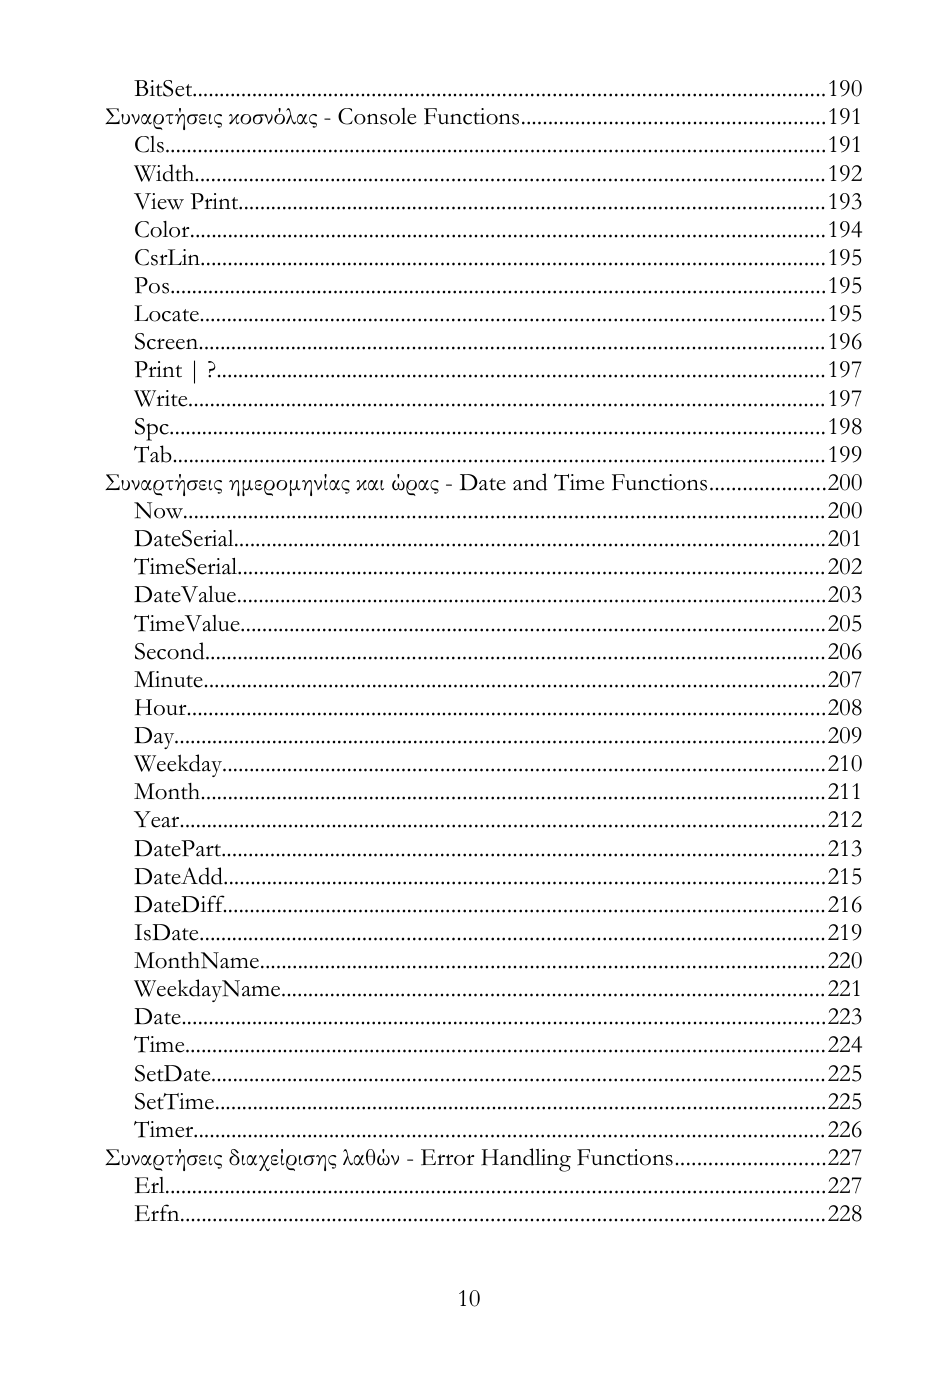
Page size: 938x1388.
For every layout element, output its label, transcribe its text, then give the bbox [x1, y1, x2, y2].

text DateAdd 215 [134, 862, 862, 891]
text Time 224 [134, 1031, 862, 1059]
text WeekdayName 221 [134, 975, 862, 1003]
text Tab 199 [134, 441, 862, 469]
text TimeValue 205 [134, 609, 862, 637]
text Now 200 [134, 497, 862, 525]
text TimeSerial 202 [134, 553, 862, 581]
text Weekday 210 [134, 750, 862, 778]
text BitSet 190 [134, 75, 862, 103]
text DateSerial 201 [134, 525, 862, 553]
text Pos 195 [134, 272, 862, 300]
text Συναρτήσεις διαχείρισης λαθών - Error Handling Functions 227 [104, 1144, 862, 1172]
text SetDate 225 [134, 1059, 862, 1087]
text Day 209 [134, 722, 862, 750]
text Hour 208 [134, 694, 862, 722]
text Spc 198 [134, 412, 862, 441]
text SetTime 225 [134, 1087, 862, 1116]
text Minute 207 [134, 666, 862, 694]
text Year 212 [134, 806, 862, 834]
text Write 197 [134, 384, 862, 412]
text Erl 227 [134, 1172, 862, 1200]
text View Print 193 [134, 187, 862, 216]
text Date 223 [134, 1003, 862, 1031]
text Second 206 [134, 637, 862, 666]
text DateValue 203 [134, 581, 862, 609]
text DateDiff 216 [134, 891, 862, 919]
text Color 194 [134, 216, 862, 244]
text Cls 191 [134, 131, 862, 159]
text Print | ? 197 [134, 356, 862, 384]
text Locate 195 [134, 300, 862, 328]
text Συναρτήσεις κοσνόλας - Console Functions 191 [104, 103, 862, 131]
text IsDate 219 [134, 919, 862, 947]
text Month 211 [134, 778, 862, 806]
text DatePart 213 [134, 834, 862, 862]
text MonthName 220 [134, 947, 862, 975]
text CsrLin 195 [134, 244, 862, 272]
text Timer 226 [134, 1116, 862, 1144]
text Συναρτήσεις ημερομηνίας και ώρας - Date and Time Functions 200 [104, 469, 862, 497]
text Width 192 [134, 159, 862, 187]
text Erfn 228 [134, 1200, 862, 1228]
text Screen 196 [134, 328, 862, 356]
